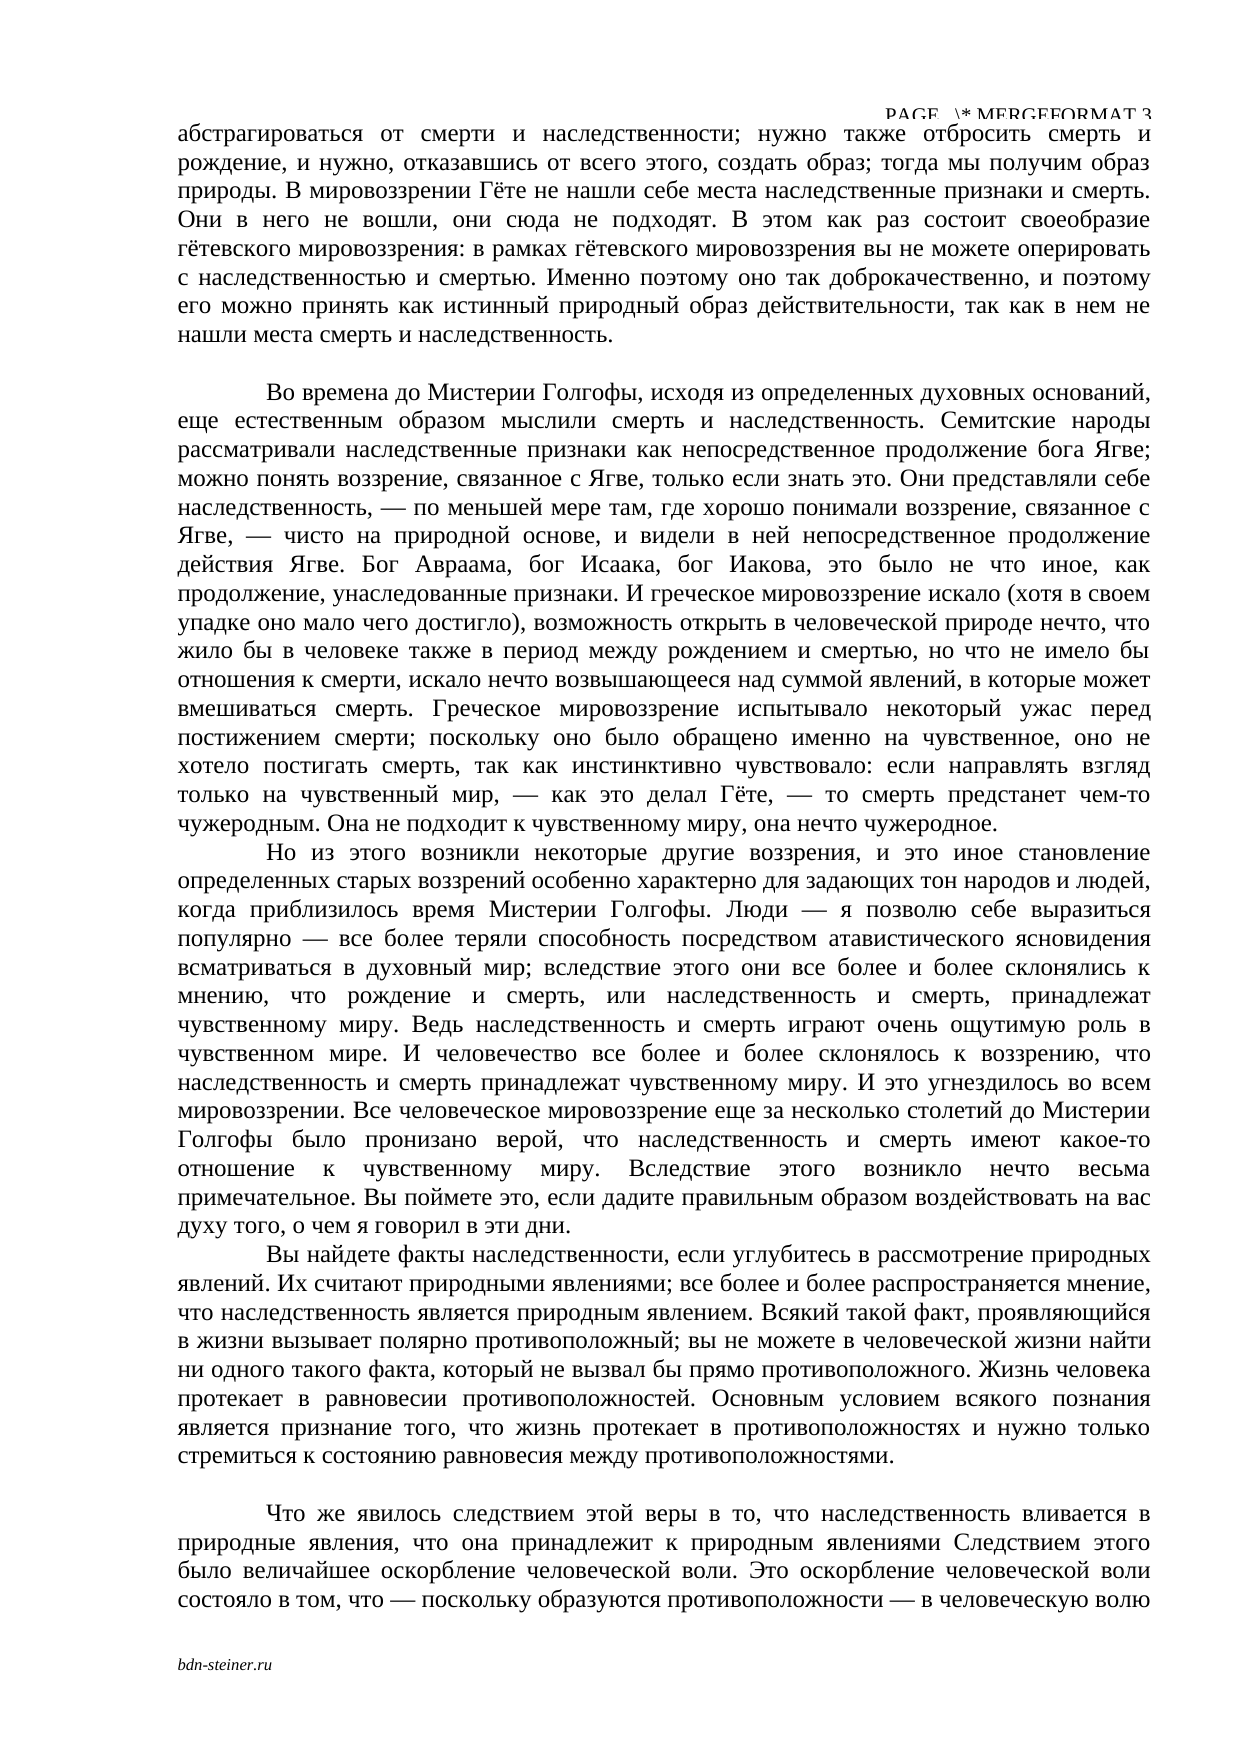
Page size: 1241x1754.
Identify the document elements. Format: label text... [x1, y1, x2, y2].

text Но из этого возникли некоторые другие воззрения, и это иное становление определенных старых воззрений особенно характерно для задающих тон народов и людей, когда приблизилось время Мистерии Голгофы. Люди — я позволю себе выразиться популярно — все более теряли способность посредством атавистического ясновидения всматриваться в духовный мир; вследствие этого они все более и более склонялись к мнению, что рождение и смерть, или наследственность и смерть, принадлежат чувственному миру. Ведь наследственность и смерть играют очень ощутимую роль в чувственном мире. И человечество все более и более склонялось к воззрению, что наследственность и смерть принадлежат чувственному миру. И это угнездилось во всем мировоззрении. Все человеческое мировоззрение еще за несколько столетий до Мистерии Голгофы было пронизано верой, что наследственность и смерть имеют какое-то отношение к чувственному миру. Вследствие этого возникло нечто весьма примечательное. Вы поймете это, если дадите правильным образом воздействовать на вас духу того, о чем я говорил в эти дни. [177, 837, 1152, 1239]
text Во времена до Мистерии Голгофы, исходя из определенных духовных оснований, еще естественным образом мыслили смерть и наследственность. Семитские народы рассматривали наследственные признаки как непосредственное продолжение бога Ягве; можно понять воззрение, связанное с Ягве, только если знать это. Они представляли себе наследственность, — по меньшей мере там, где хорошо понимали воззрение, связанное с Ягве, — чисто на природной основе, и видели в ней непосредственное продолжение действия Ягве. Бог Авраама, бог Исаака, бог Иакова, это было не что иное, как продолжение, унаследованные признаки. И греческое мировоззрение искало (хотя в своем упадке оно мало чего достигло), возможность открыть в человеческой природе нечто, что жило бы в человеке также в период между рождением и смертью, но что не имело бы отношения к смерти, искало нечто возвышающееся над суммой явлений, в которые может вмешиваться смерть. Греческое мировоззрение испытывало некоторый ужас перед постижением смерти; поскольку оно было обращено именно на чувственное, оно не хотело постигать смерть, так как инстинктивно чувствовало: если направлять взгляд только на чувственный мир, — как это делал Гёте, — то смерть предстанет чем-то чужеродным. Она не подходит к чувственному миру, она нечто чужеродное. [177, 377, 1152, 837]
text абстрагироваться от смерти и наследственности; нужно также отбросить смерть и рождение, и нужно, отказавшись от всего этого, создать образ; тогда мы получим образ природы. В мировоззрении Гёте не нашли себе места наследственные признаки и смерть. Они в него не вошли, они сюда не подходят. В этом как раз состоит своеобразие гётевского мировоззрения: в рамках гётевского мировоззрения вы не можете оперировать с наследственностью и смертью. Именно поэтому оно так доброкачественно, и поэтому его можно принять как истинный природный образ действительности, так как в нем не нашли места смерть и наследственность. [177, 118, 1152, 348]
text Вы найдете факты наследственности, если углубитесь в рассмотрение природных явлений. Их считают природными явлениями; все более и более распространяется мнение, что наследственность является природным явлением. Всякий такой факт, проявляющийся в жизни вызывает полярно противоположный; вы не можете в человеческой жизни найти ни одного такого факта, который не вызвал бы прямо противоположного. Жизнь человека протекает в равновесии противоположностей. Основным условием всякого познания является признание того, что жизнь протекает в противоположностях и нужно только стремиться к состоянию равновесия между противоположностями. [177, 1239, 1152, 1469]
text Что же явилось следствием этой веры в то, что наследственность вливается в природные явления, что она принадлежит к природным явлениями Следствием этого было величайшее оскорбление человеческой воли. Это оскорбление человеческой воли состояло в том, что — поскольку образуются противоположности — в человеческую волю [177, 1498, 1152, 1613]
